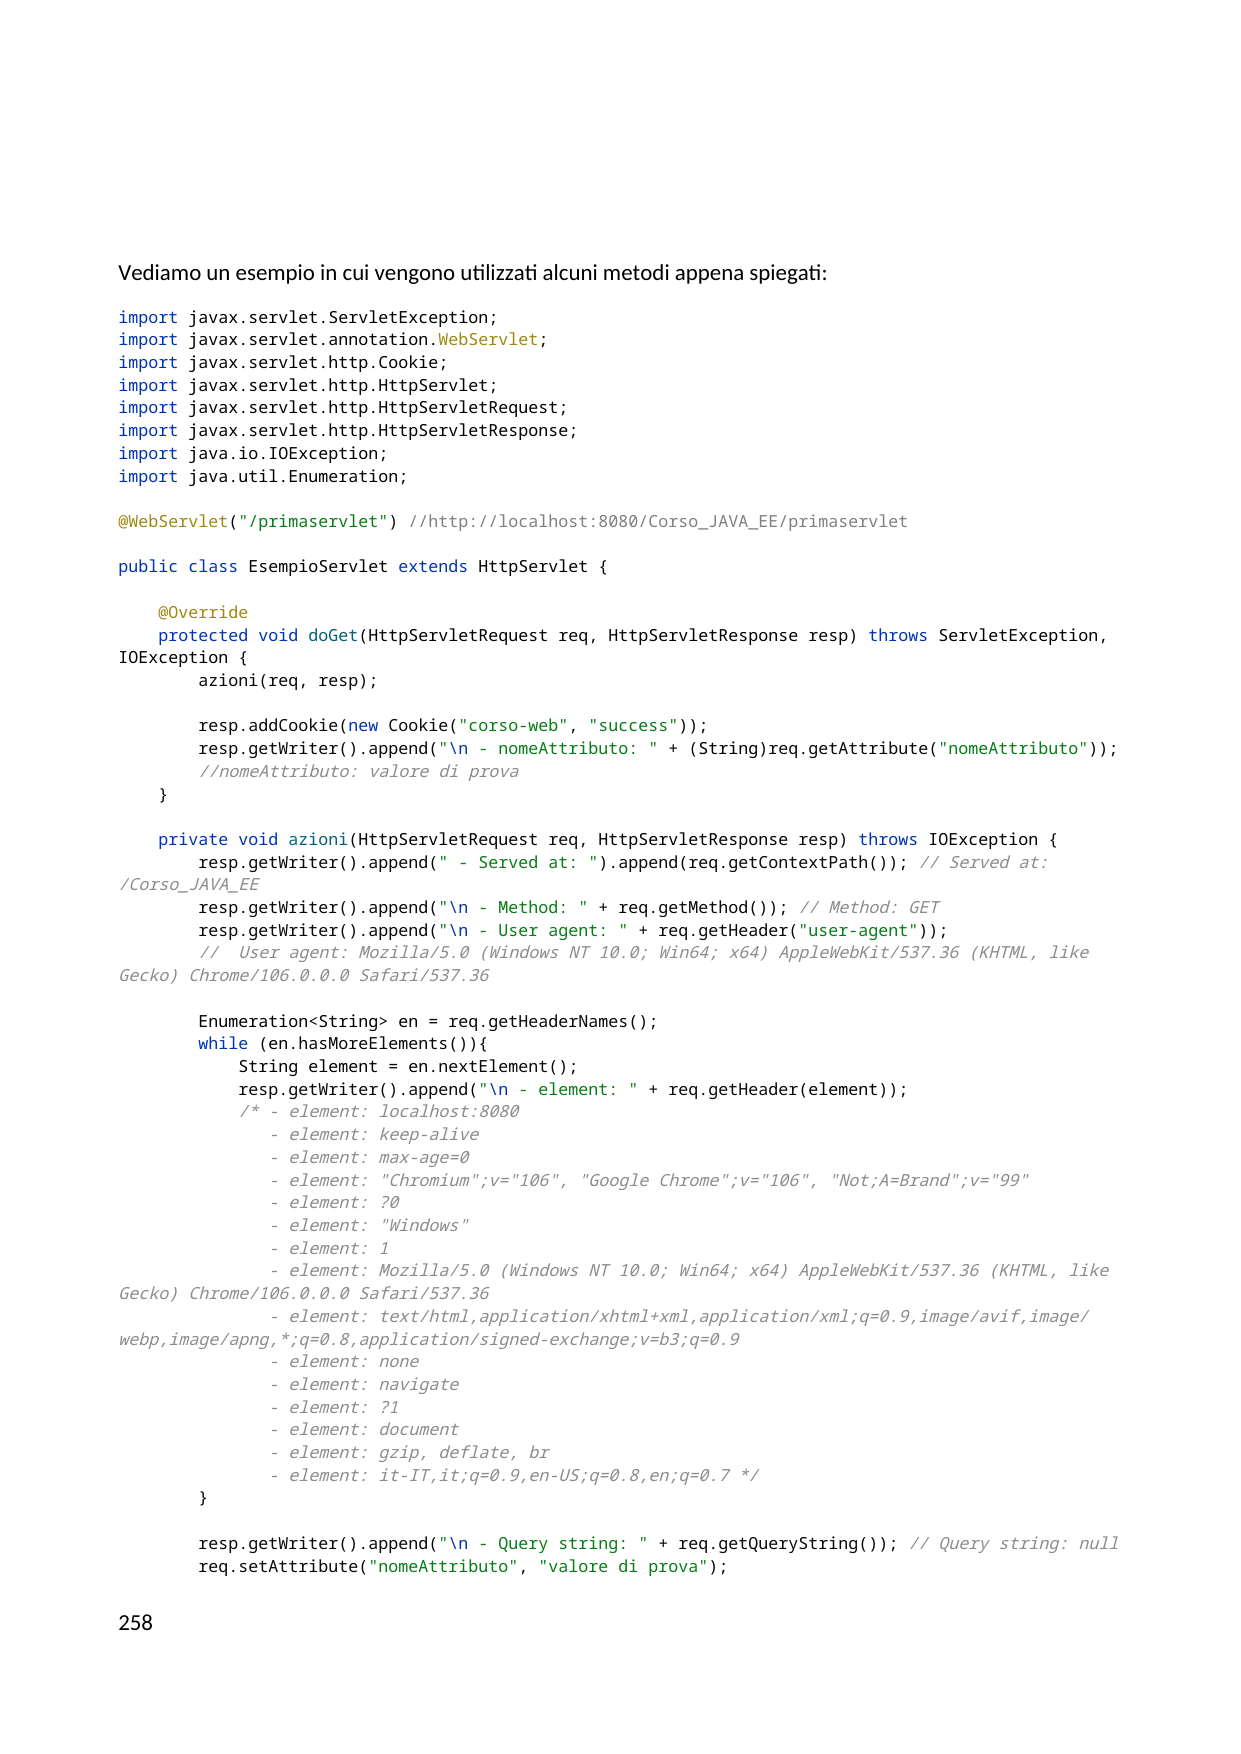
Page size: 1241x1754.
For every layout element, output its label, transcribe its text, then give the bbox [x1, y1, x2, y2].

text Vediamo un esempio in cui vengono utilizzati alcuni metodi appena spiegati: [118, 258, 1122, 286]
text import javax.servlet.ServletException; import javax.servlet.annotation.WebServlet; import javax.servlet.http.Cookie; import javax.servlet.http.HttpServlet; import javax.servlet.http.HttpServletRequest; import javax.servlet.http.HttpServletResponse; import java.io.IOException; import java.util.Enumeration; @WebServlet("/primaservlet") //http://localhost:8080/Corso_JAVA_EE/primaservlet [118, 305, 1122, 532]
text public class EsempioServlet extends HttpServlet { @Override protected void doGet(HttpServletRequest req, HttpServletResponse resp) throws ServletException, IOException { azioni(req, resp); resp.addCookie(new Cookie("corso-web", "success")); resp.getWriter().append("\n - nomeAttributo: " + (String)req.getAttribute("nomeAttributo")); //nomeAttributo: valore di prova } private void azioni(HttpServletRequest req, HttpServletResponse resp) throws IOException { resp.getWriter().append(" - Served at: ").append(req.getContextPath()); // Served at: /Corso_JAVA_EE resp.getWriter().append("\n - Method: " + req.getMethod()); // Method: GET resp.getWriter().append("\n - User agent: " + req.getHeader("user-agent")); // User agent: Mozilla/5.0 (Windows NT 10.0; Win64; x64) AppleWebKit/537.36 (KHTML, like Gecko) Chrome/106.0.0.0 Safari/537.36 Enumeration<String> en = req.getHeaderNames(); while (en.hasMoreElements()){ String element = en.nextElement(); resp.getWriter().append("\n - element: " + req.getHeader(element)); /* - element: localhost:8080 - element: keep-alive - element: max-age=0 - element: "Chromium";v="106", "Google Chrome";v="106", "Not;A=Brand";v="99" - element: ?0 - element: "Windows" - element: 1 - element: Mozilla/5.0 (Windows NT 10.0; Win64; x64) AppleWebKit/537.36 (KHTML, like Gecko) Chrome/106.0.0.0 Safari/537.36 - element: text/html,application/xhtml+xml,application/xml;q=0.9,image/avif,image/webp,image/apng,*;q=0.8,application/signed-exchange;v=b3;q=0.9 - element: none - element: navigate - element: ?1 - element: document - element: gzip, deflate, br - element: it-IT,it;q=0.9,en-US;q=0.8,en;q=0.7 */ } resp.getWriter().append("\n - Query string: " + req.getQueryString()); // Query string: null req.setAttribute("nomeAttributo", "valore di prova"); [118, 532, 1122, 1577]
